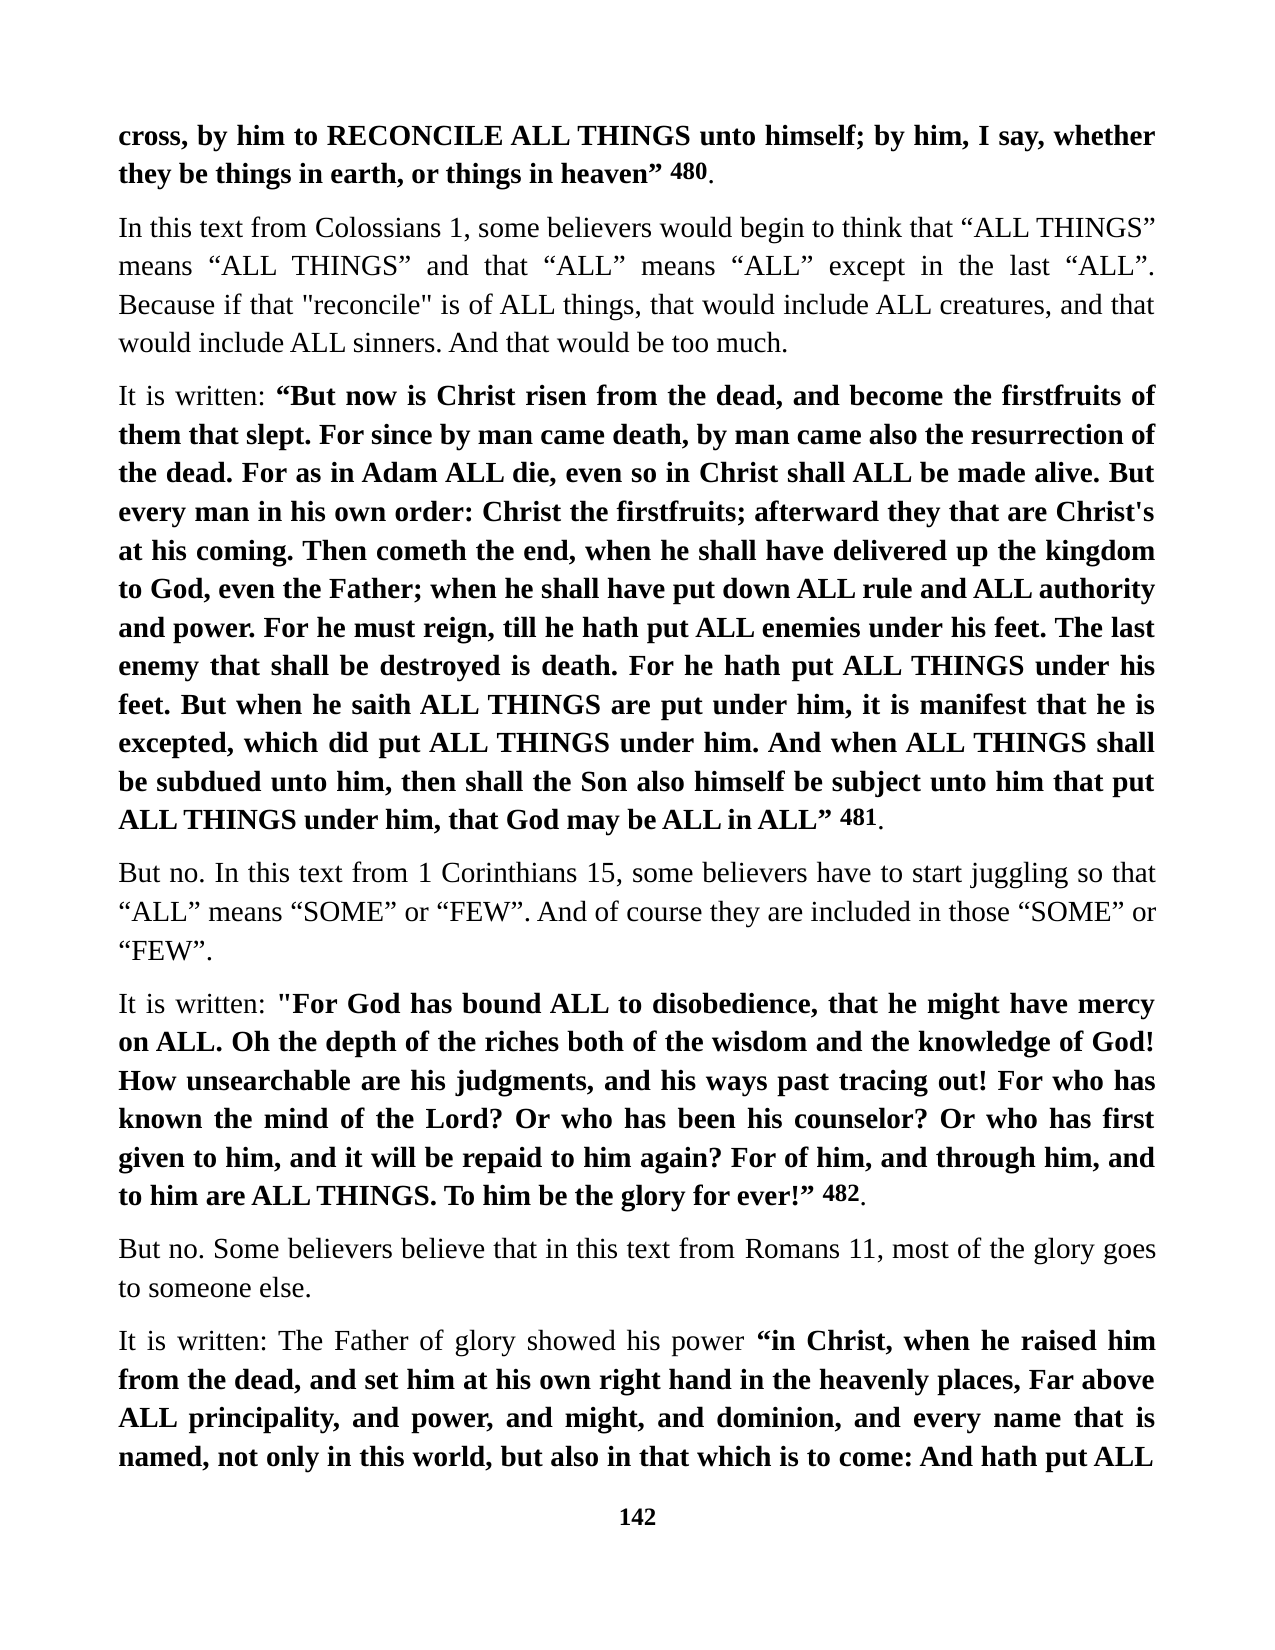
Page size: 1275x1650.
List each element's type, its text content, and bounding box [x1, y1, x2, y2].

text In this text from Colossians 1, some believers would begin to think that “ALL THINGS” means “ALL THINGS” and that “ALL” means “ALL” except in the last “ALL”. Because if that "reconcile" is of ALL things, that would include ALL creatures, and that would include ALL sinners. And that would be too much. [118, 210, 1157, 359]
text It is written: “But now is Christ risen from the dead, and become the firstfruits of them that slept. For since by man came death, by man came also the resurrection of the dead. For as in Adam ALL die, even so in Christ shall ALL be made alive. But every man in his own order: Christ the firstfruits; afterward they that are Christ's at his coming. Then cometh the end, when he shall have delivered up the kingdom to God, even the Father; when he shall have put down ALL rule and ALL authority and power. For he must reign, till he hath put ALL enemies under his feet. The last enemy that shall be destroyed is death. For he hath put ALL THINGS under his feet. But when he saith ALL THINGS are put under him, it is manifest that he is excepted, which did put ALL THINGS under him. And when ALL THINGS shall be subdued unto him, then shall the Son also himself be subject unto him that put ALL THINGS under him, that God may be ALL in ALL” . [118, 378, 1157, 836]
text But no. Some believers believe that in this text from Romans 11, most of the glory goes to someone else. [118, 1232, 1157, 1304]
text It is written: "For God has bound ALL to disobedience, that he might have mercy on ALL. Oh the depth of the riches both of the wisdom and the knowledge of God! How unsearchable are his judgments, and his ways past tracing out! For who has known the mind of the Lord? Or who has been his counselor? Or who has first given to him, and it will be repaid to him again? For of him, and through him, and to him are ALL THINGS. To him be the glory for ever!” . [118, 986, 1157, 1212]
text It is written: The Father of glory showed his power “in Christ, when he raised him from the dead, and set him at his own right hand in the heavenly places, Far above ALL principality, and power, and might, and dominion, and every name that is named, not only in this world, but also in that which is to come: And hath put ALL [118, 1323, 1157, 1472]
text But no. In this text from 1 Corinthians 15, some believers have to start juggling so that “ALL” means “SOME” or “FEW”. And of course they are included in those “SOME” or “FEW”. [118, 856, 1157, 966]
text cross, by him to RECONCILE ALL THINGS unto himself; by him, I say, whether they be things in earth, or things in heaven” . [118, 118, 1157, 190]
